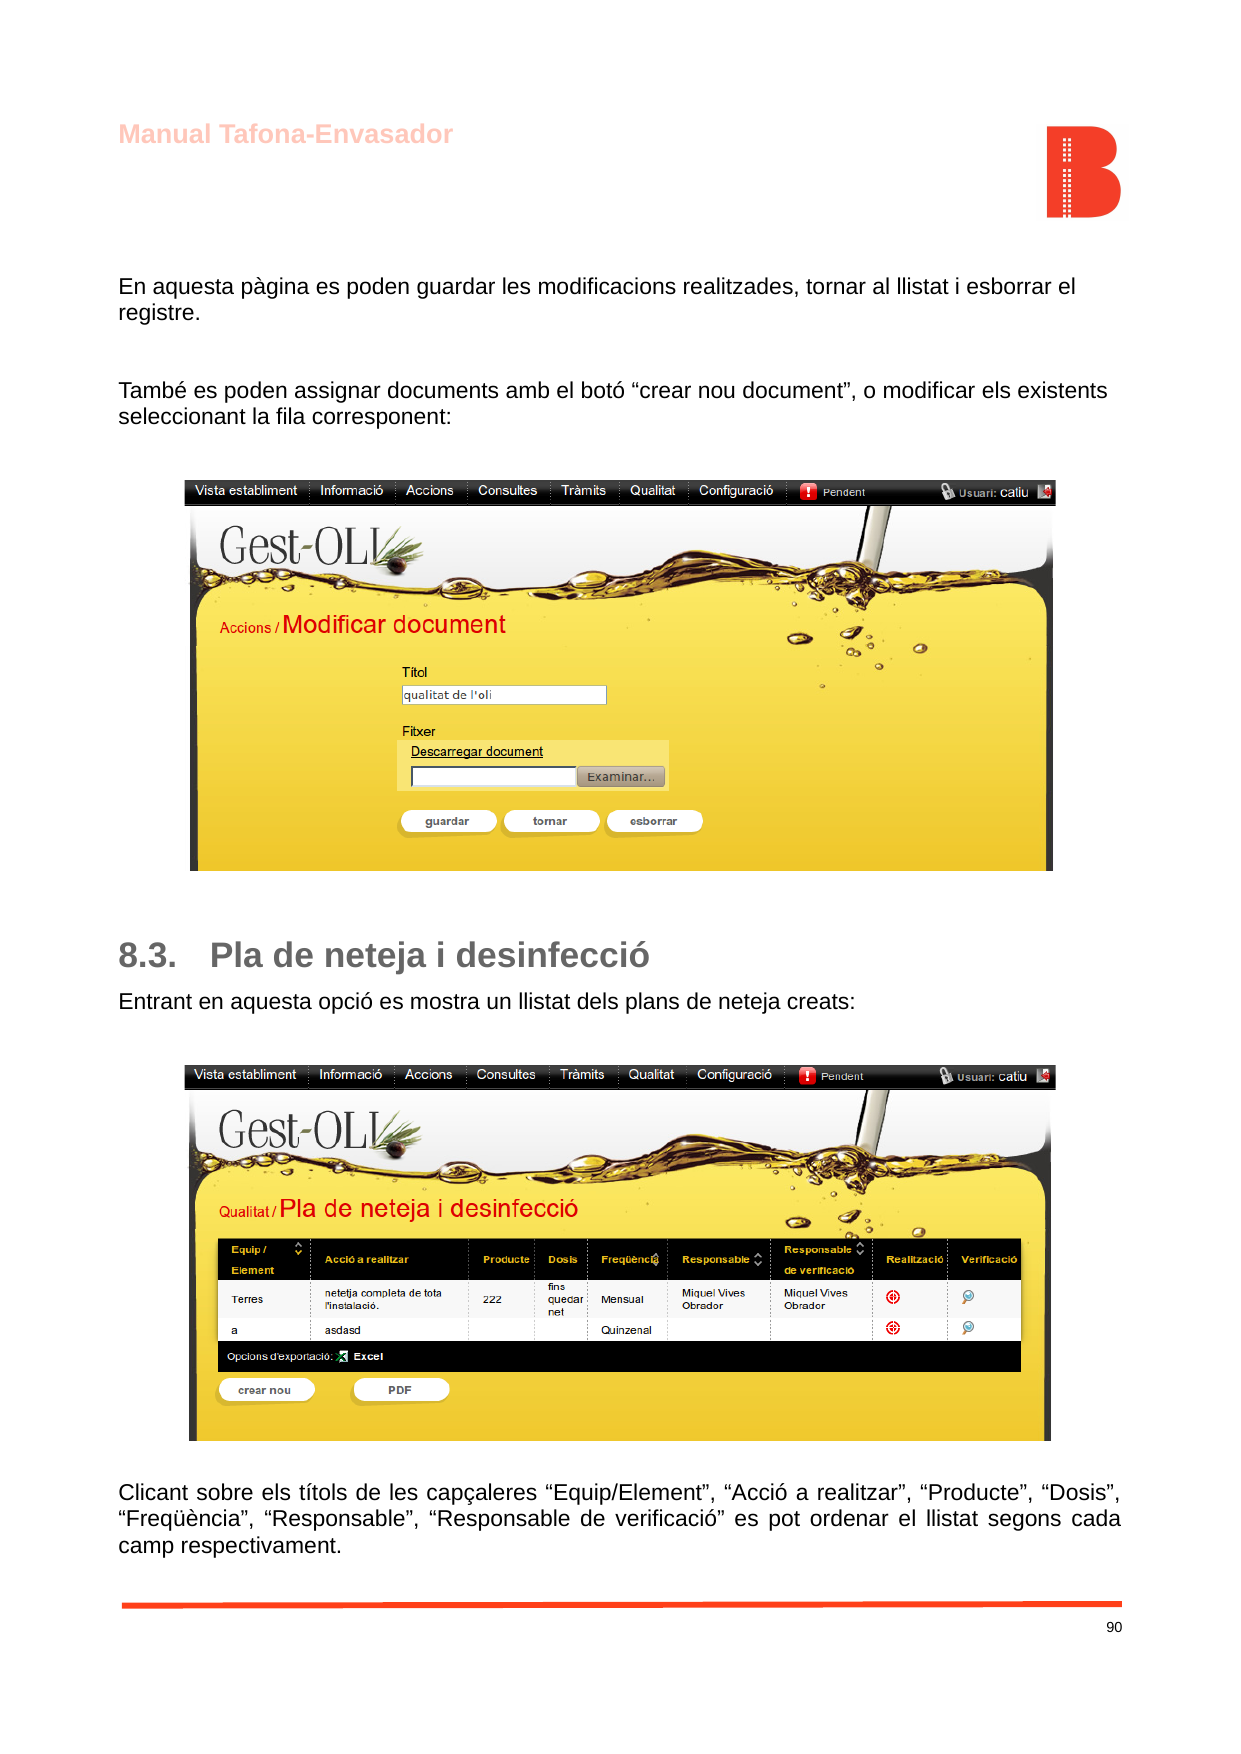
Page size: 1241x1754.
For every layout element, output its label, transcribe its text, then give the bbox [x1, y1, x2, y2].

picture [1036, 124, 1130, 221]
picture [184, 480, 1056, 871]
text Entrant en aquesta opció es mostra un llistat dels plans de neteja creats: [118, 988, 1122, 1014]
subtitle Pla de neteja i desinfecció [118, 934, 1122, 975]
text Clicant sobre els títols de les capçaleres “Equip/Element”, “Acció a realitzar”, “Producte”, “Dosis”, “Freqüència”, “Responsable”, “Responsable de verificació” es pot ordenar el llistat segons cada camp respectivament. [118, 1479, 1122, 1558]
text En aquesta pàgina es poden guardar les modificacions realitzades, tornar al llistat i esborrar el registre. [118, 273, 1122, 325]
picture [184, 1065, 1056, 1441]
text També es poden assignar documents amb el botó “crear nou document”, o modificar els existents seleccionant la fila corresponent: [118, 377, 1122, 429]
